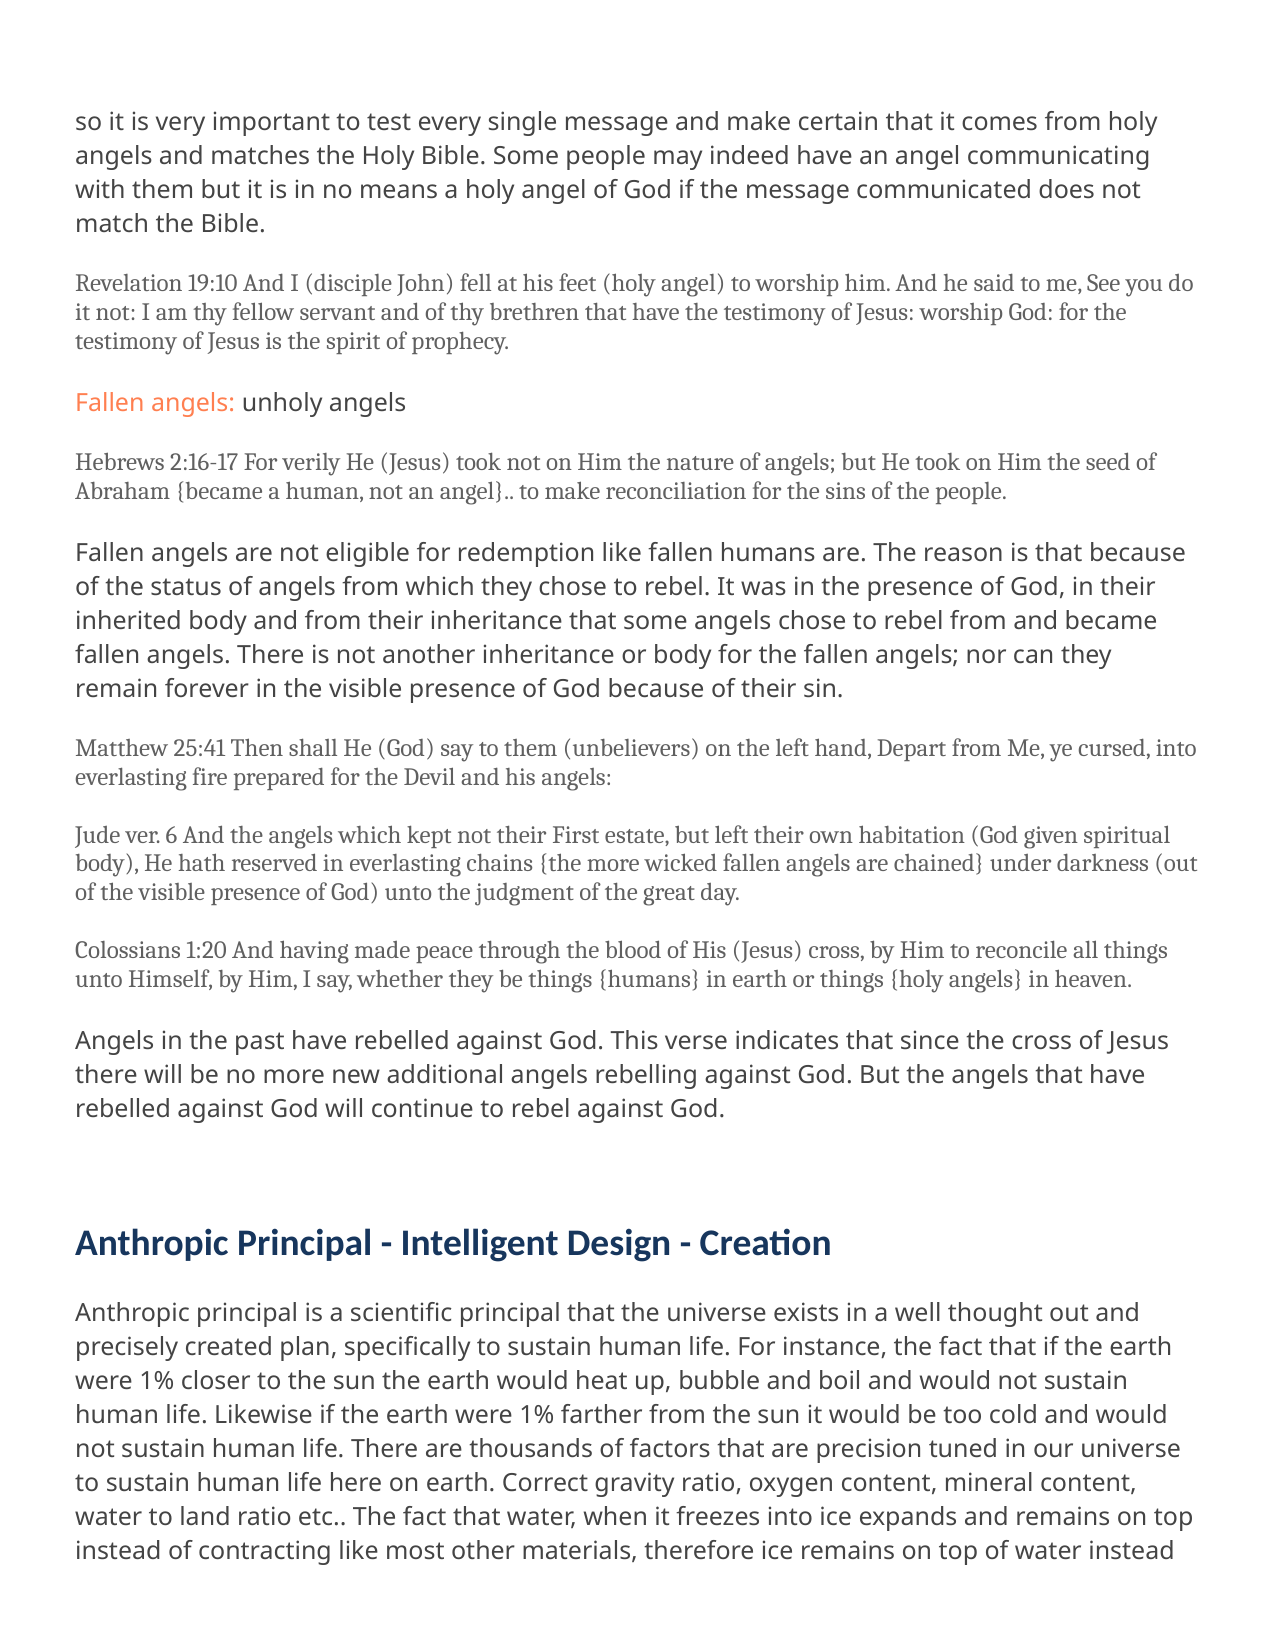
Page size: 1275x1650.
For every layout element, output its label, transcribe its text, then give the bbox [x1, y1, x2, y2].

text so it is very important to test every single message and make certain that it comes from holy angels and matches the Holy Bible. Some people may indeed have an angel communicating with them but it is in no means a holy angel of God if the message communicated does not match the Bible. [75, 104, 1200, 240]
text Matthew 25:41 Then shall He (God) say to them (unbelievers) on the left hand, Depart from Me, ye cursed, into everlasting fire prepared for the Devil and his angels: [75, 734, 1200, 791]
text Fallen angels: unholy angels [75, 384, 1200, 419]
text Angels in the past have rebelled against God. This verse indicates that since the cross of Jesus there will be no more new additional angels rebelling against God. But the angels that have rebelled against God will continue to rebel against God. [75, 1023, 1200, 1125]
text Colossians 1:20 And having made peace through the blood of His (Jesus) cross, by Him to reconcile all things unto Himself, by Him, I say, whether they be things {humans} in earth or things {holy angels} in heaven. [75, 936, 1200, 993]
text Hebrews 2:16-17 For verily He (Jesus) took not on Him the nature of angels; but He took on Him the seed of Abraham {became a human, not an angel}.. to make reconciliation for the sins of the people. [75, 448, 1200, 505]
text Fallen angels are not eligible for redemption like fallen humans are. The reason is that because of the status of angels from which they chose to rebel. It was in the presence of God, in their inherited body and from their inheritance that some angels chose to rebel from and became fallen angels. There is not another inheritance or body for the fallen angels; nor can they remain forever in the visible presence of God because of their sin. [75, 534, 1200, 705]
text Revelation 19:10 And I (disciple John) fell at his feet (holy angel) to worship him. And he said to me, See you do it not: I am thy fellow servant and of thy brethren that have the testimony of Jesus: worship God: for the testimony of Jesus is the spirit of prophecy. [75, 269, 1200, 355]
text Jude ver. 6 And the angels which kept not their First estate, but left their own habitation (God given spiritual body), He hath reserved in everlasting chains {the more wicked fallen angels are chained} under darkness (out of the visible presence of God) unto the judgment of the great day. [75, 821, 1200, 907]
subtitle Anthropic Principal - Intelligent Design - Creation [75, 1219, 1200, 1265]
text Anthropic principal is a scientific principal that the universe exists in a well thought out and precisely created plan, specifically to sustain human life. For instance, the fact that if the earth were 1% closer to the sun the earth would heat up, bubble and boil and would not sustain human life. Likewise if the earth were 1% farther from the sun it would be too cold and would not sustain human life. There are thousands of factors that are precision tuned in our universe to sustain human life here on earth. Correct gravity ratio, oxygen content, mineral content, water to land ratio etc.. The fact that water, when it freezes into ice expands and remains on top instead of contracting like most other materials, therefore ice remains on top of water instead [75, 1294, 1200, 1567]
